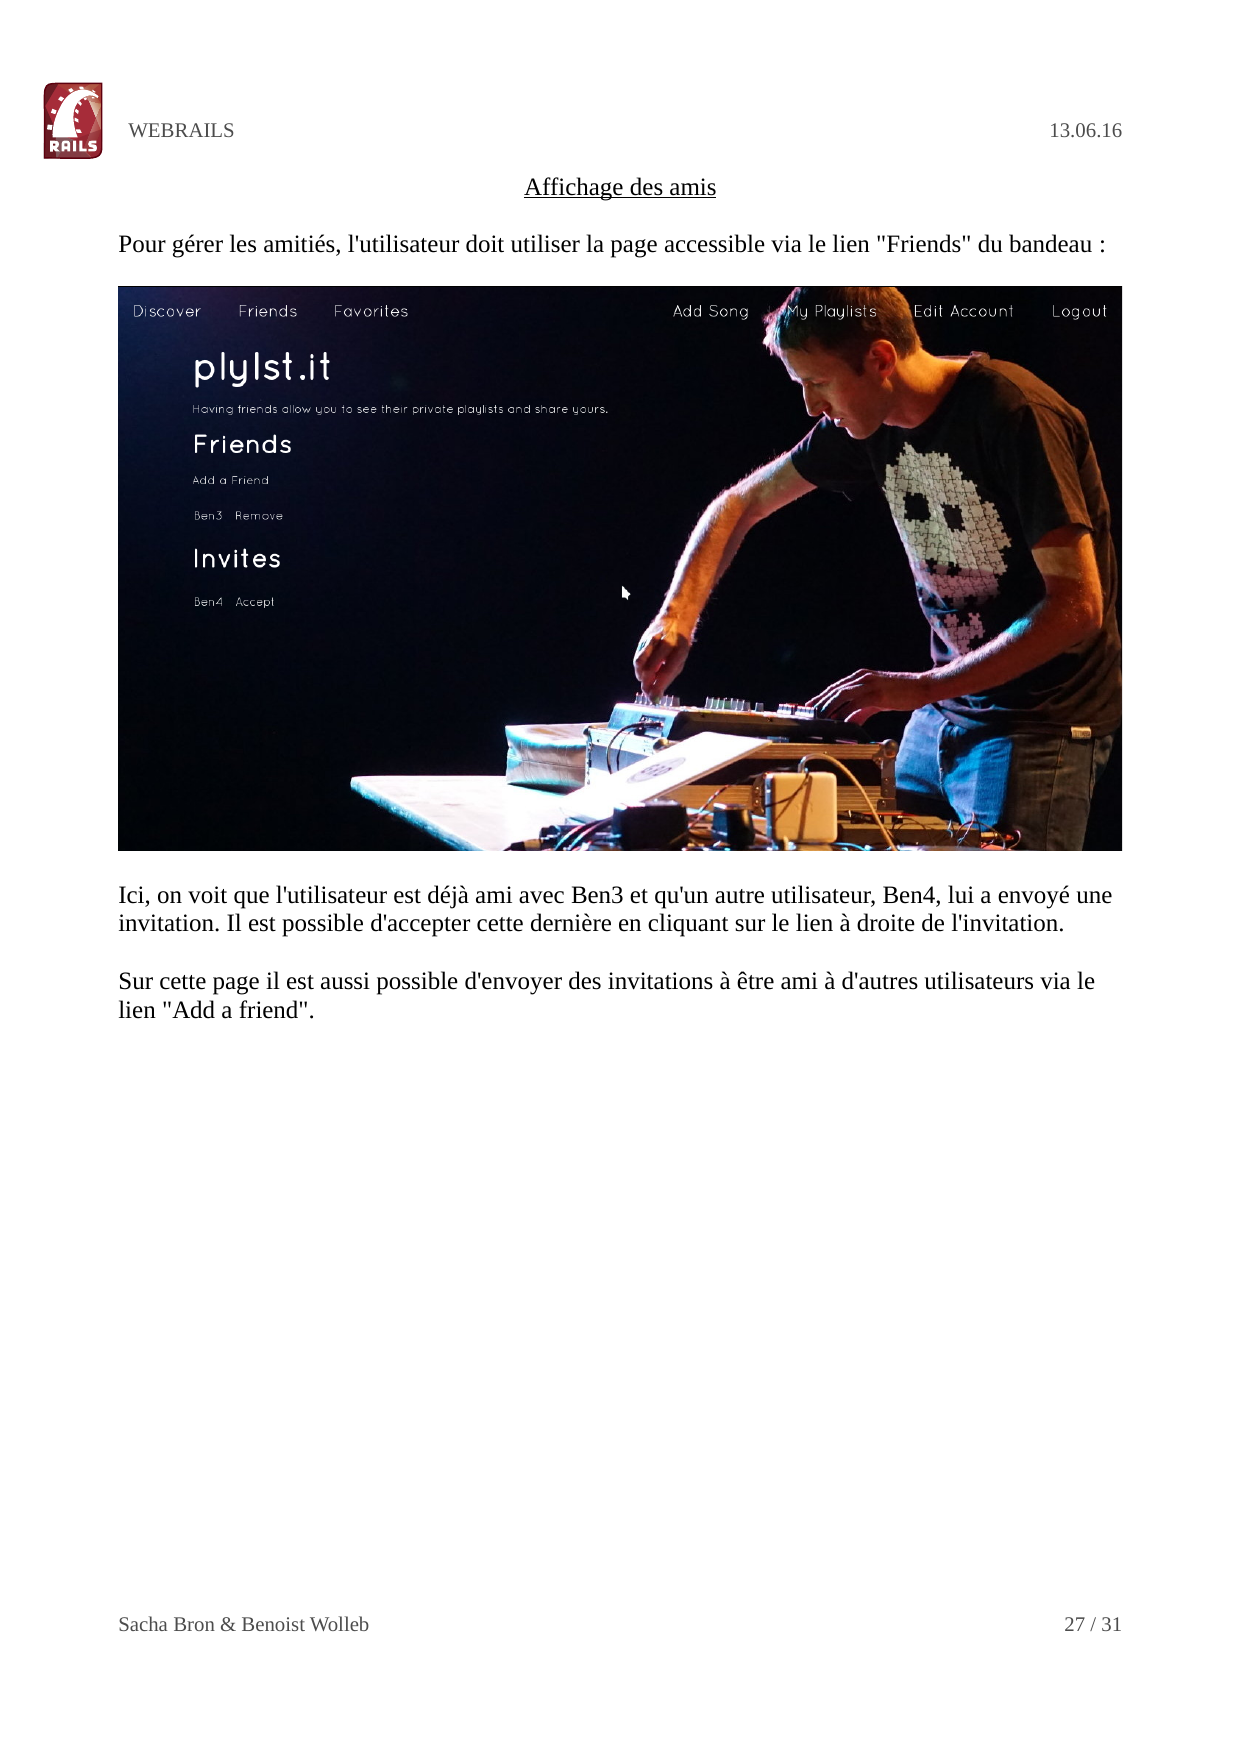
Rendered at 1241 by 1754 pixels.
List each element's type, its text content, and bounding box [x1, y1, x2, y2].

text Pour gérer les amitiés, l'utilisateur doit utiliser la page accessible via le lien "Friends" du bandeau : [118, 229, 1122, 258]
subtitle Affichage des amis [118, 172, 1122, 200]
text Sur cette page il est aussi possible d'envoyer des invitations à être ami à d'autres utilisateurs via le lien "Add a friend". [118, 966, 1122, 1023]
picture [118, 286, 1123, 851]
text Ici, on voit que l'utilisateur est déjà ami avec Ben3 et qu'un autre utilisateur, Ben4, lui a envoyé une invitation. Il est possible d'accepter cette dernière en cliquant sur le lien à droite de l'invitation. [118, 880, 1122, 937]
